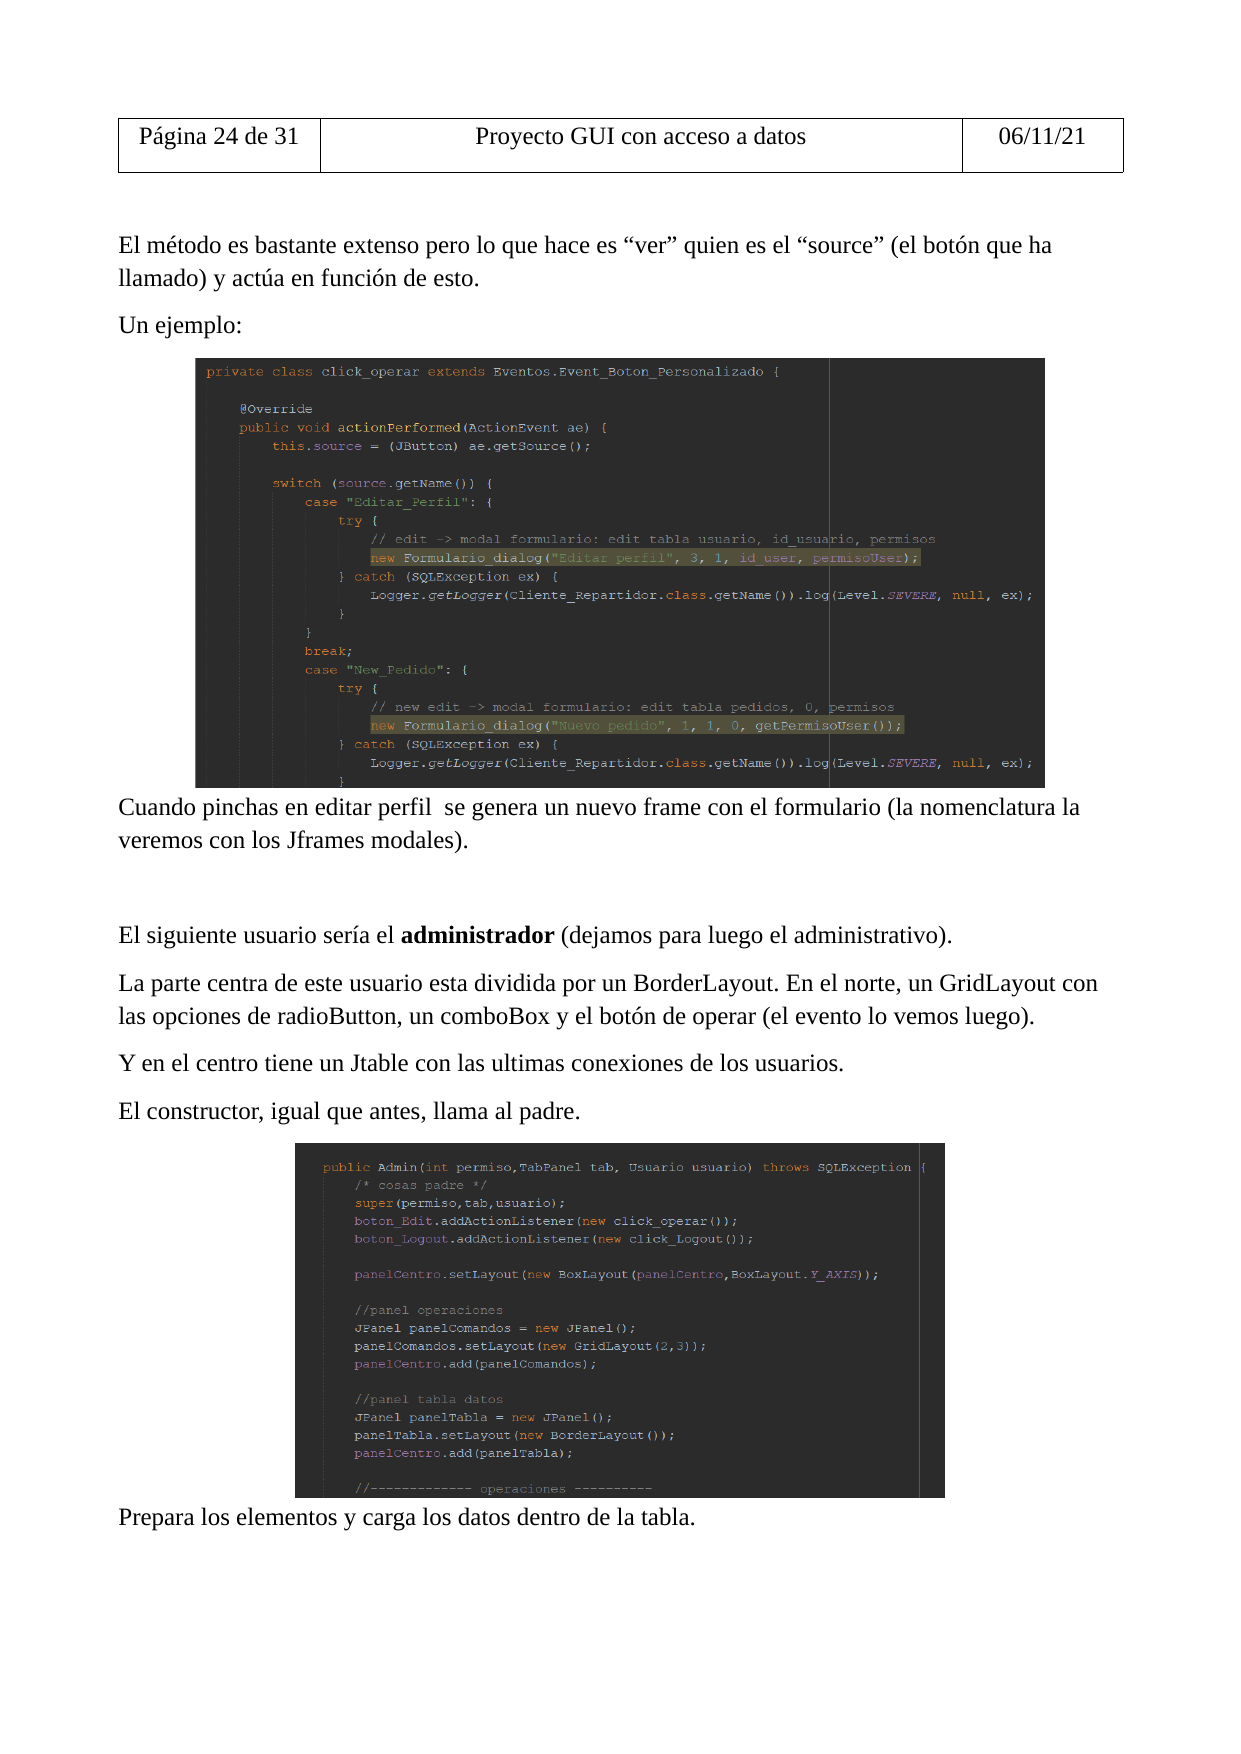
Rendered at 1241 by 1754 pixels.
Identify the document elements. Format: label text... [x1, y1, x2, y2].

text La parte centra de este usuario esta dividida por un BorderLayout. En el norte, un GridLayout con las opciones de radioButton, un comboBox y el botón de operar (el evento lo vemos luego). [118, 968, 1122, 1029]
text Un ejemplo: [118, 311, 1122, 339]
text Cuando pinchas en editar perfil se genera un nuevo frame con el formulario (la nomenclatura la veremos con los Jframes modales). [118, 788, 1122, 854]
picture [195, 358, 1045, 788]
text El siguiente usuario sería el administrador (dejamos para luego el administrativo). [118, 920, 1122, 949]
text El constructor, igual que antes, llama al padre. [118, 1096, 1122, 1125]
picture [295, 1143, 945, 1498]
text Prepara los elementos y carga los datos dentro de la tabla. [118, 1498, 1122, 1530]
text Y en el centro tiene un Jtable con las ultimas conexiones de los usuarios. [118, 1048, 1122, 1077]
text El método es bastante extenso pero lo que hace es “ver” quien es el “source” (el botón que ha llamado) y actúa en función de esto. [118, 230, 1122, 292]
